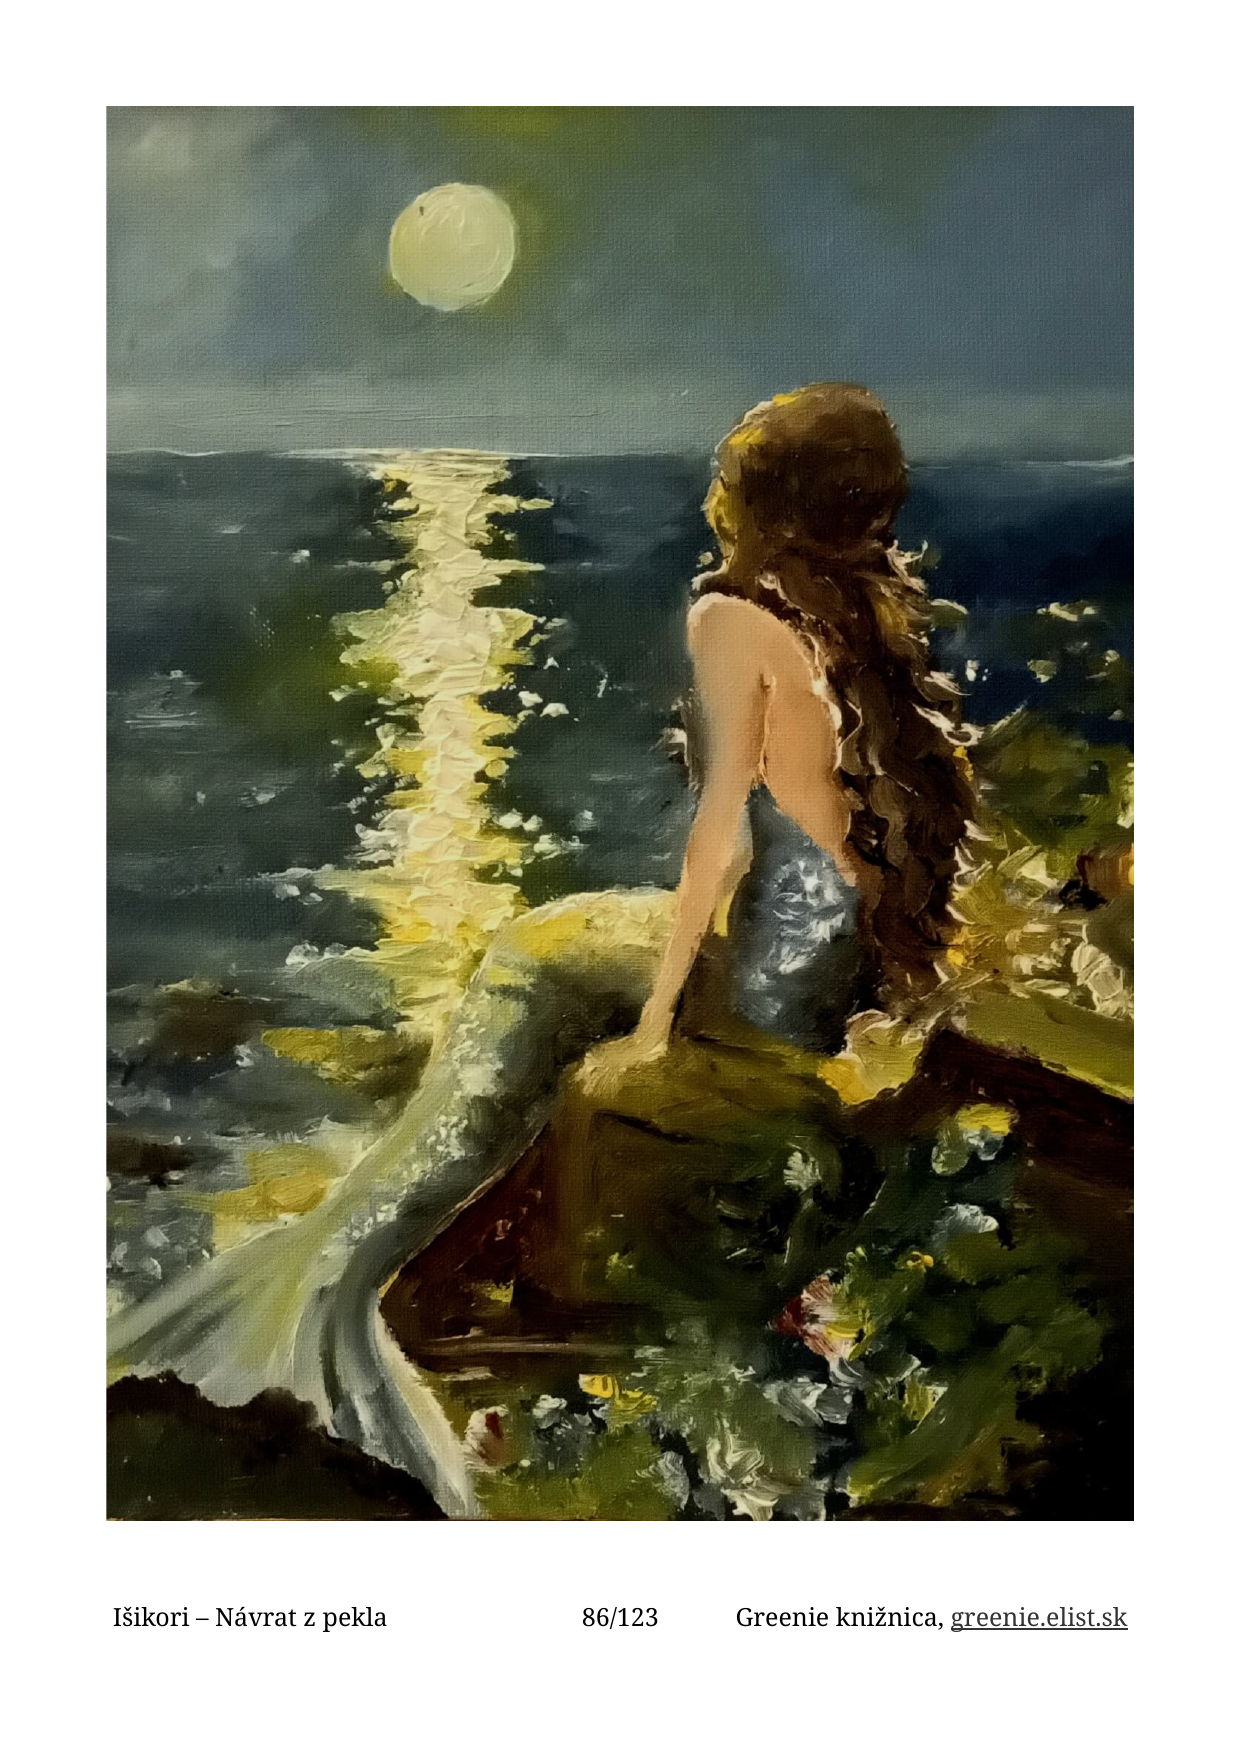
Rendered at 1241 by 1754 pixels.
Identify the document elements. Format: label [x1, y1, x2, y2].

picture [106, 106, 1134, 1521]
